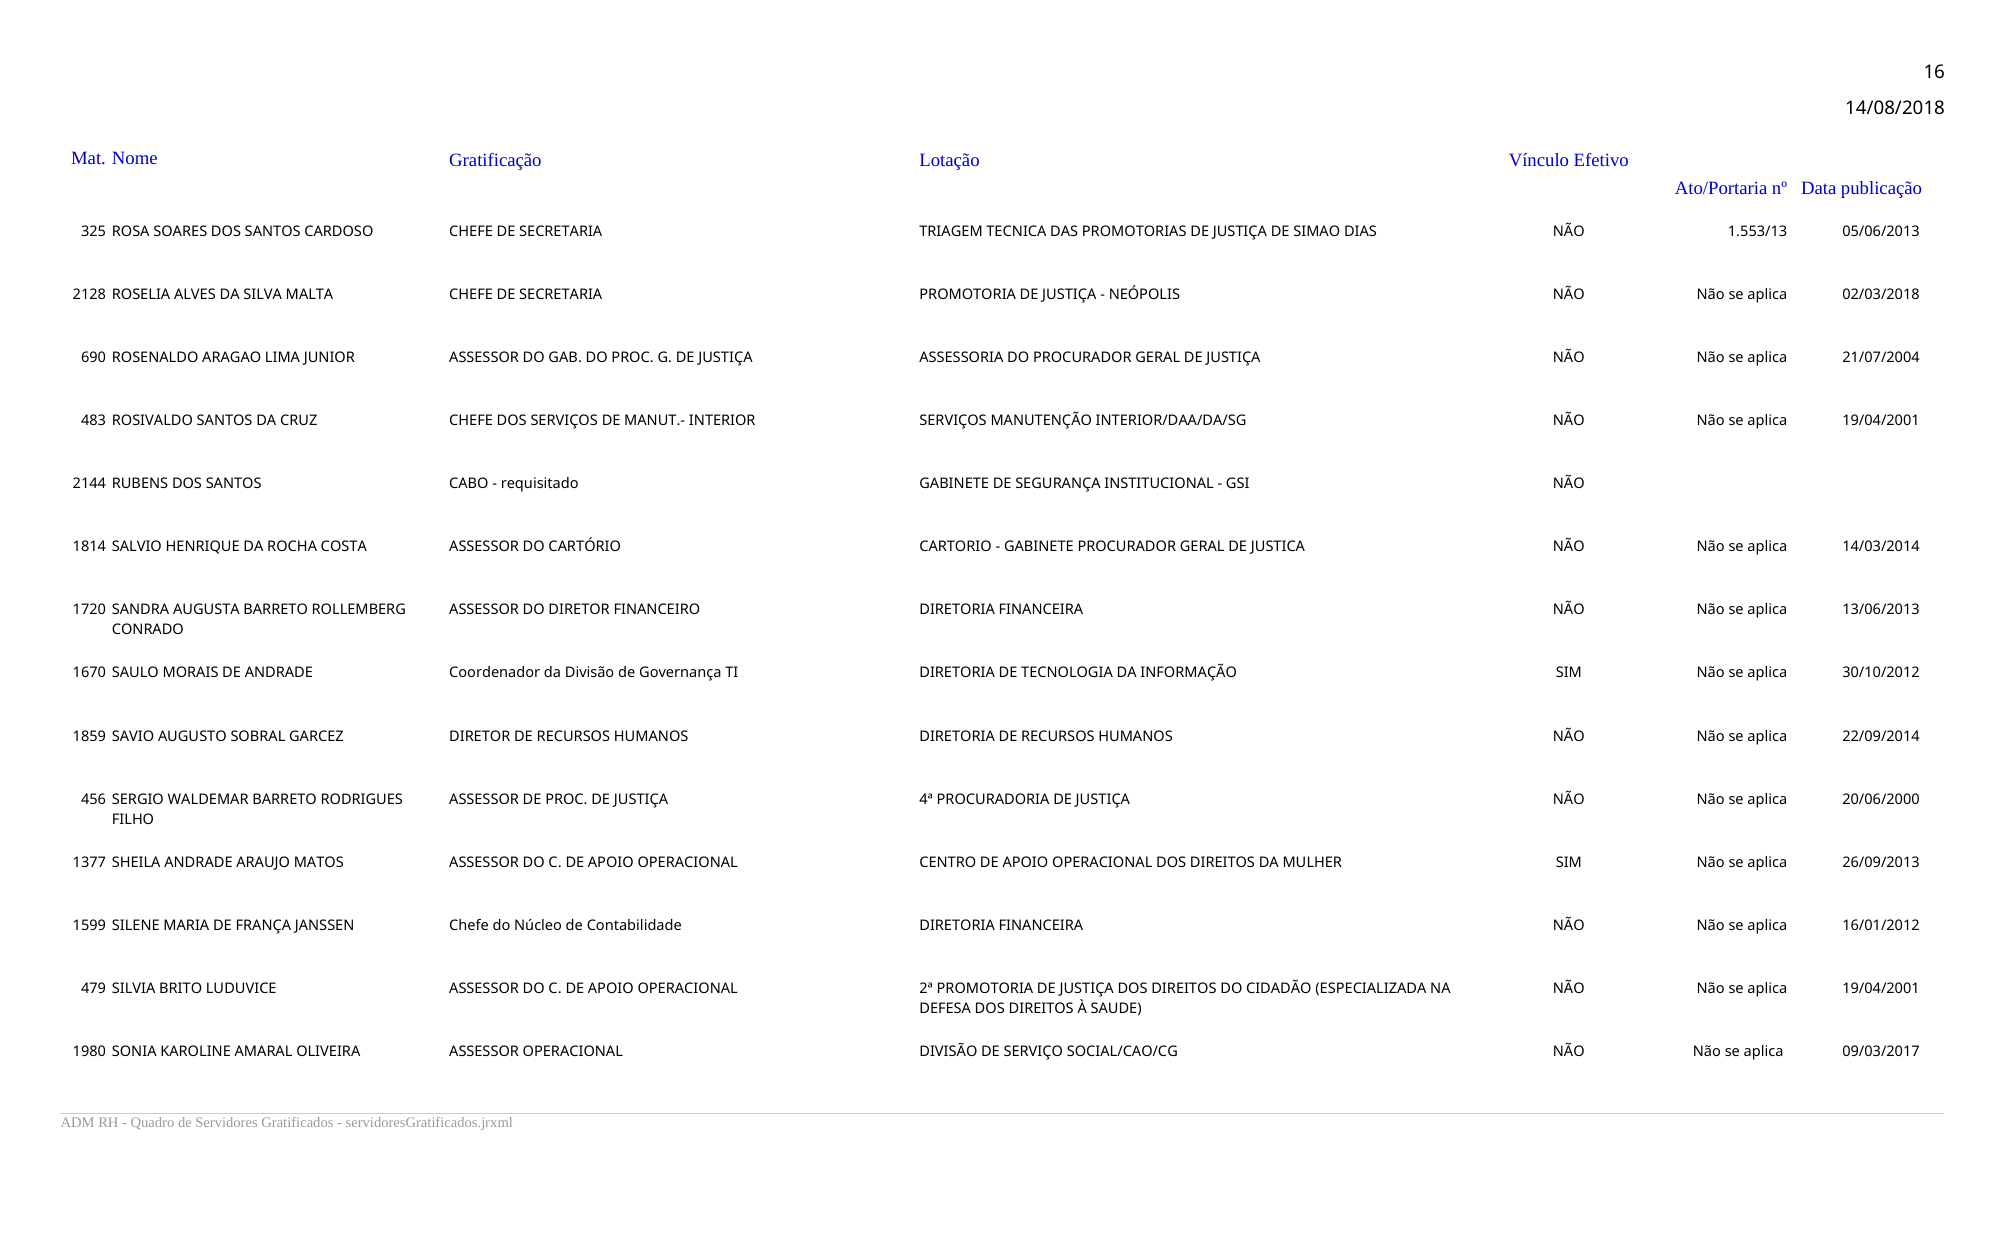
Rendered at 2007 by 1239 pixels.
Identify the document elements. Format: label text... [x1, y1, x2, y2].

table_cell [910, 628, 919, 641]
table_cell [440, 410, 449, 438]
table_cell [1642, 599, 1649, 628]
table_cell [449, 178, 910, 207]
table_cell 1814 [9, 536, 106, 564]
table_cell [0, 725, 9, 754]
table_cell DIVISÃO DE SERVIÇO SOCIAL/CAO/CG [919, 1041, 1486, 1101]
table_cell ASSESSOR DO CARTÓRIO [449, 536, 910, 596]
table_cell [1486, 880, 1495, 894]
table_cell ADM RH - Quadro de Servidores Gratificados - servidoresGratificados.jrxml [60, 1114, 1944, 1137]
table_cell [910, 725, 919, 754]
table_cell [0, 284, 9, 312]
table_cell ASSESSOR OPERACIONAL [449, 1041, 910, 1101]
table_cell 16 [1790, 59, 1944, 85]
table_cell [440, 438, 449, 452]
table_cell [0, 438, 112, 452]
table_cell [1787, 852, 1792, 880]
table_cell [0, 768, 112, 786]
table_cell Data publicação [1787, 177, 1922, 207]
table_cell [0, 410, 9, 438]
table_cell [0, 85, 2007, 91]
table_header Mat. [44, 147, 106, 177]
table_cell Não se aplica [1650, 915, 1787, 943]
table_cell [910, 515, 919, 533]
table_cell [1920, 473, 2007, 501]
table_cell [1642, 691, 2007, 704]
table_cell ASSESSOR DE PROC. DE JUSTIÇA [449, 789, 910, 849]
table_cell 20/06/2000 [1793, 789, 1919, 817]
table_cell [910, 817, 919, 831]
table_cell [910, 599, 919, 628]
table_cell [440, 1041, 449, 1069]
table_cell [106, 789, 112, 817]
table_cell 2144 [9, 473, 106, 501]
table_cell [1920, 789, 2007, 817]
table_cell [910, 578, 919, 596]
table_cell Coordenador da Divisão de Governança TI [449, 662, 910, 722]
table_cell [440, 1006, 449, 1020]
table_cell DIRETORIA DE RECURSOS HUMANOS [919, 725, 1486, 786]
table_cell [910, 179, 919, 207]
table_cell Não se aplica [1650, 978, 1787, 1006]
table_cell [1486, 179, 1495, 207]
table_cell DIRETORIA FINANCEIRA [919, 915, 1486, 975]
table_cell 02/03/2018 [1793, 284, 1919, 312]
table_cell [44, 177, 106, 207]
table_cell [0, 691, 112, 704]
table_cell [199, 149, 449, 177]
table_cell [1486, 326, 2007, 344]
table_cell [1486, 263, 2007, 281]
table_cell [0, 1113, 60, 1137]
table_cell [910, 347, 919, 375]
table_cell [0, 149, 44, 177]
table_cell 456 [9, 789, 106, 817]
table_cell 19/04/2001 [1793, 978, 1919, 1006]
table_cell [0, 662, 9, 691]
table_cell [1486, 284, 1495, 312]
table_cell 1720 [9, 599, 106, 628]
table_cell [440, 725, 449, 754]
table_cell [1787, 410, 1792, 438]
table_cell [910, 263, 919, 281]
table_cell [1642, 725, 1649, 754]
table_cell [440, 501, 449, 515]
table_cell [1642, 284, 1649, 312]
table_cell [1642, 565, 2007, 578]
table_cell [440, 852, 449, 880]
table_cell [0, 831, 112, 849]
table_cell [106, 284, 112, 312]
table_cell [1642, 536, 1649, 564]
table_cell [0, 578, 112, 596]
table_cell [910, 312, 919, 326]
table_cell [1486, 410, 1495, 438]
table_cell Não se aplica [1650, 410, 1787, 438]
table_cell [1787, 1041, 1792, 1069]
table_cell [440, 768, 449, 786]
table_cell [1486, 978, 1495, 1006]
table_cell [1787, 347, 1792, 375]
table_cell [910, 452, 919, 470]
table_cell [1920, 978, 2007, 1006]
table_cell [0, 375, 112, 389]
table_cell [1486, 768, 2007, 786]
table_cell [910, 1006, 919, 1020]
table_cell ASSESSOR DO DIRETOR FINANCEIRO [449, 599, 910, 659]
table_cell 22/09/2014 [1793, 725, 1919, 754]
table_cell [440, 565, 449, 578]
table_cell [0, 704, 112, 722]
table_cell [1486, 754, 1495, 767]
table_cell [1486, 312, 1495, 326]
table_cell [1920, 662, 2007, 691]
table_cell [440, 578, 449, 596]
table_cell [1486, 957, 2007, 975]
table_cell [1486, 1006, 1495, 1020]
table_cell [440, 1083, 449, 1101]
table_cell [440, 220, 449, 249]
table_cell [112, 177, 199, 207]
table_cell [910, 249, 919, 262]
table_cell NÃO [1495, 599, 1642, 641]
table_cell [440, 536, 449, 564]
table_cell 09/03/2017 [1793, 1041, 1919, 1069]
table_cell [0, 1083, 112, 1101]
table_cell [910, 473, 919, 501]
table_cell [106, 978, 112, 1006]
table_cell [0, 389, 112, 407]
table_cell [440, 375, 449, 389]
table_cell [1486, 915, 1495, 943]
table_cell 690 [9, 347, 106, 375]
table_cell [440, 628, 449, 641]
table_cell [910, 565, 919, 578]
table_cell ROSIVALDO SANTOS DA CRUZ [112, 410, 440, 470]
table_cell 21/07/2004 [1793, 347, 1919, 375]
table_cell [1642, 754, 2007, 767]
table_cell 479 [9, 978, 106, 1006]
table_cell NÃO [1495, 915, 1642, 957]
table_cell [440, 978, 449, 1006]
table_cell [0, 179, 44, 207]
table_cell [1486, 536, 1495, 564]
table_cell [1642, 501, 2007, 515]
table_cell [1486, 628, 1495, 641]
table_cell [910, 957, 919, 975]
table_cell [440, 915, 449, 943]
table_cell [1495, 178, 1642, 207]
table_cell DIRETOR DE RECURSOS HUMANOS [449, 725, 910, 786]
table_cell Não se aplica [1650, 789, 1787, 817]
table_cell [910, 149, 919, 177]
table_cell Não se aplica [1650, 284, 1787, 312]
table_cell [0, 1070, 112, 1083]
table_cell [0, 628, 112, 641]
table_cell [1486, 599, 1495, 628]
table_cell [1922, 179, 2007, 207]
table_cell [910, 704, 919, 722]
table_cell NÃO [1495, 410, 1642, 452]
table_cell [0, 789, 9, 817]
table_cell [1787, 978, 1792, 1006]
table_cell [1787, 599, 1792, 628]
table_cell [0, 263, 112, 281]
table_cell [1486, 691, 1495, 704]
table_cell SIM [1495, 662, 1642, 704]
table_cell [1486, 943, 1495, 957]
table_cell [440, 880, 449, 894]
table_cell 14/03/2014 [1793, 536, 1919, 564]
table_cell [1486, 704, 2007, 722]
table_cell [910, 410, 919, 438]
table_cell [440, 943, 449, 957]
table_cell [910, 915, 919, 943]
table_cell [910, 1020, 919, 1038]
table_cell 1859 [9, 725, 106, 754]
table_cell [1642, 312, 2007, 326]
table_cell [106, 220, 112, 249]
table_cell [0, 515, 112, 533]
table_cell [1945, 59, 2007, 85]
table_cell [0, 1020, 112, 1038]
table_cell [1787, 284, 1792, 312]
table_cell [1642, 220, 1649, 249]
table_cell [0, 312, 112, 326]
table_cell ROSA SOARES DOS SANTOS CARDOSO [112, 220, 440, 281]
table_cell [910, 789, 919, 817]
table_cell NÃO [1495, 1041, 1642, 1083]
table_cell NÃO [1495, 284, 1642, 326]
table_cell [0, 894, 112, 912]
table_cell [910, 326, 919, 344]
table_cell [1642, 347, 1649, 375]
table_cell ASSESSOR DO GAB. DO PROC. G. DE JUSTIÇA [449, 347, 910, 407]
table_cell [0, 852, 9, 880]
table_cell [1486, 662, 1495, 691]
table_cell 2ª PROMOTORIA DE JUSTIÇA DOS DIREITOS DO CIDADÃO (ESPECIALIZADA NA DEFESA DOS DIREITOS À SAUDE) [919, 978, 1486, 1038]
table_cell [1486, 347, 1495, 375]
table_cell Ato/Portaria nº [1650, 177, 1787, 207]
table_cell [0, 536, 9, 564]
table_cell [0, 249, 112, 262]
table_cell 30/10/2012 [1793, 662, 1919, 691]
table_cell Não se aplica [1650, 852, 1787, 880]
table_cell SERGIO WALDEMAR BARRETO RODRIGUES FILHO [112, 789, 440, 849]
table_cell [1486, 389, 2007, 407]
table_cell [1787, 725, 1792, 754]
table_cell [1920, 536, 2007, 564]
table_cell [910, 375, 919, 389]
table_cell [440, 263, 449, 281]
table_cell [440, 1020, 449, 1038]
table_cell [0, 220, 9, 249]
table_cell [1920, 347, 2007, 375]
table_cell [1920, 599, 2007, 628]
table_cell [106, 599, 112, 628]
table_cell [1486, 817, 1495, 831]
table_cell [0, 817, 112, 831]
table_cell [1642, 880, 2007, 894]
table_cell [440, 389, 449, 407]
table_cell SAVIO AUGUSTO SOBRAL GARCEZ [112, 725, 440, 786]
table_cell [0, 501, 112, 515]
table_cell [440, 957, 449, 975]
table_cell DIRETORIA FINANCEIRA [919, 599, 1486, 659]
table_cell [1486, 852, 1495, 880]
table_cell [910, 894, 919, 912]
table_cell ASSESSOR DO C. DE APOIO OPERACIONAL [449, 978, 910, 1038]
table_cell [1486, 1020, 2007, 1038]
table_cell [1486, 831, 2007, 849]
table_cell [910, 691, 919, 704]
table_cell [440, 312, 449, 326]
table_cell [1920, 852, 2007, 880]
table_cell Lotação [919, 149, 1486, 178]
table_cell [1920, 1041, 2007, 1069]
table_cell [0, 326, 112, 344]
table_cell [1486, 438, 1495, 452]
table_cell [0, 452, 112, 470]
table_cell [1642, 149, 1649, 177]
table_cell [0, 1006, 112, 1020]
table_cell [910, 754, 919, 767]
table_cell [1642, 1070, 2007, 1083]
table_cell [440, 473, 449, 501]
table_cell [0, 59, 1790, 85]
table_cell 19/04/2001 [1793, 410, 1919, 438]
table_cell [1486, 501, 1495, 515]
table_cell NÃO [1495, 725, 1642, 767]
table_cell [1920, 220, 2007, 249]
table_header Nome [112, 147, 199, 177]
table_cell [910, 943, 919, 957]
table_cell [1486, 1041, 1495, 1069]
table_cell [440, 347, 449, 375]
table_cell [1787, 915, 1792, 943]
table_cell [910, 1083, 919, 1101]
table_cell [1922, 149, 2007, 177]
table_cell [1920, 410, 2007, 438]
table_cell 325 [9, 220, 106, 249]
table_cell 16/01/2012 [1793, 915, 1919, 943]
table_cell [1486, 894, 2007, 912]
table_cell [1650, 473, 1787, 501]
table_cell SALVIO HENRIQUE DA ROCHA COSTA [112, 536, 440, 596]
table_cell [1486, 515, 2007, 533]
table_cell [910, 831, 919, 849]
table_cell PROMOTORIA DE JUSTIÇA - NEÓPOLIS [919, 284, 1486, 344]
table_cell 4ª PROCURADORIA DE JUSTIÇA [919, 789, 1486, 849]
table_cell [910, 768, 919, 786]
table_cell [910, 880, 919, 894]
table_cell NÃO [1495, 978, 1642, 1020]
table_cell [440, 894, 449, 912]
table_cell SONIA KAROLINE AMARAL OLIVEIRA [112, 1041, 440, 1101]
table_cell [440, 641, 449, 659]
table_cell [1642, 1041, 1649, 1069]
table_cell [1486, 473, 1495, 501]
table_cell [106, 149, 112, 177]
table_cell [1642, 473, 1649, 501]
table_cell ROSENALDO ARAGAO LIMA JUNIOR [112, 347, 440, 407]
table_cell [1642, 943, 2007, 957]
table_cell 05/06/2013 [1793, 220, 1919, 249]
table_cell [1642, 628, 2007, 641]
table_cell [910, 1041, 919, 1069]
table_cell Não se aplica [1650, 725, 1787, 754]
table_cell [910, 284, 919, 312]
table_cell NÃO [1495, 473, 1642, 515]
table_cell DIRETORIA DE TECNOLOGIA DA INFORMAÇÃO [919, 662, 1486, 722]
table_cell ASSESSORIA DO PROCURADOR GERAL DE JUSTIÇA [919, 347, 1486, 407]
table_cell [106, 179, 112, 207]
table_cell Não se aplica [1650, 347, 1787, 375]
table_cell NÃO [1495, 347, 1642, 389]
table_cell [1642, 789, 1649, 817]
table_cell 1.553/13 [1650, 220, 1787, 249]
table_cell [910, 852, 919, 880]
table_cell [1486, 452, 2007, 470]
table_cell Não se aplica [1650, 599, 1787, 628]
table_cell [0, 123, 2007, 146]
table_cell [0, 347, 9, 375]
table_cell [440, 452, 449, 470]
table_cell SILVIA BRITO LUDUVICE [112, 978, 440, 1038]
table_cell SERVIÇOS MANUTENÇÃO INTERIOR/DAA/DA/SG [919, 410, 1486, 470]
table_cell [106, 1041, 112, 1069]
table_cell [0, 943, 112, 957]
table_cell Vínculo Efetivo [1495, 149, 1642, 178]
table_cell CHEFE DOS SERVIÇOS DE MANUT.- INTERIOR [449, 410, 910, 470]
table_cell [1486, 565, 1495, 578]
table_cell Gratificação [449, 149, 910, 178]
table_cell [440, 326, 449, 344]
table_cell [0, 1101, 2007, 1113]
table_cell [440, 515, 449, 533]
table_cell [106, 536, 112, 564]
table_header [0, 0, 2007, 57]
table_cell 483 [9, 410, 106, 438]
table_cell [1642, 438, 2007, 452]
table_cell [1793, 473, 1919, 501]
table_cell [1486, 249, 1495, 262]
table_cell [1486, 220, 1495, 249]
table_cell 13/06/2013 [1793, 599, 1919, 628]
table_cell [1945, 95, 2007, 123]
table_cell 2128 [9, 284, 106, 312]
table_cell [910, 978, 919, 1006]
table_cell [106, 410, 112, 438]
table_cell [1787, 220, 1792, 249]
table_cell [1642, 410, 1649, 438]
table_cell [0, 565, 112, 578]
table_cell RUBENS DOS SANTOS [112, 473, 440, 533]
table_cell Chefe do Núcleo de Contabilidade [449, 915, 910, 975]
table_cell [1642, 817, 2007, 831]
table_cell [1787, 536, 1792, 564]
table_cell TRIAGEM TECNICA DAS PROMOTORIAS DE JUSTIÇA DE SIMAO DIAS [919, 220, 1486, 281]
table_cell [440, 754, 449, 767]
table_cell [0, 880, 112, 894]
table_cell [910, 438, 919, 452]
table_cell [440, 691, 449, 704]
table_cell CHEFE DE SECRETARIA [449, 284, 910, 344]
table_cell [0, 209, 2007, 217]
table_cell [1642, 852, 1649, 880]
table_cell [0, 957, 112, 975]
table_cell SILENE MARIA DE FRANÇA JANSSEN [112, 915, 440, 975]
table_cell [440, 789, 449, 817]
table_cell [199, 179, 449, 207]
table_cell [0, 978, 9, 1006]
table_cell CENTRO DE APOIO OPERACIONAL DOS DIREITOS DA MULHER [919, 852, 1486, 912]
table_cell 1599 [9, 915, 106, 943]
table_cell Não se aplica [1650, 536, 1787, 564]
table_cell [1486, 725, 1495, 754]
table_cell [106, 347, 112, 375]
table_cell [1642, 179, 1649, 207]
table_cell SAULO MORAIS DE ANDRADE [112, 662, 440, 722]
table_cell [440, 662, 449, 691]
table_cell [1486, 1070, 1495, 1083]
table_cell SANDRA AUGUSTA BARRETO ROLLEMBERG CONRADO [112, 599, 440, 659]
table_cell [910, 389, 919, 407]
table_cell NÃO [1495, 789, 1642, 831]
table_cell [910, 220, 919, 249]
table_cell [1486, 578, 2007, 596]
table_cell [910, 641, 919, 659]
table_cell [1486, 789, 1495, 817]
table_cell [440, 284, 449, 312]
table_cell [0, 473, 9, 501]
table_cell [1787, 662, 1792, 691]
table_cell [106, 852, 112, 880]
table_cell [1642, 249, 2007, 262]
table_cell [0, 599, 9, 628]
table_cell SIM [1495, 852, 1642, 894]
table_cell [440, 249, 449, 262]
table_cell [1787, 473, 1792, 501]
table_cell [910, 501, 919, 515]
table_cell [106, 473, 112, 501]
table_cell SHEILA ANDRADE ARAUJO MATOS [112, 852, 440, 912]
table_cell 1980 [9, 1041, 106, 1069]
table_cell [1486, 1083, 2007, 1101]
table_cell [440, 599, 449, 628]
table_cell [1642, 915, 1649, 943]
table_cell ROSELIA ALVES DA SILVA MALTA [112, 284, 440, 344]
table_cell [0, 641, 112, 659]
table_cell [0, 915, 9, 943]
table_cell CHEFE DE SECRETARIA [449, 220, 910, 281]
table_cell [440, 704, 449, 722]
table_cell 1670 [9, 662, 106, 691]
table_header [1650, 147, 1787, 177]
table_cell 26/09/2013 [1793, 852, 1919, 880]
table_cell [910, 1070, 919, 1083]
table_cell [440, 831, 449, 849]
table_cell [1642, 662, 1649, 691]
table_cell [1920, 725, 2007, 754]
table_cell [1920, 284, 2007, 312]
table_cell [106, 725, 112, 754]
table_cell [1486, 149, 1495, 177]
table_cell ASSESSOR DO C. DE APOIO OPERACIONAL [449, 852, 910, 912]
table_cell [1486, 641, 2007, 659]
table_cell Não se aplica [1650, 1041, 1787, 1069]
table_cell CARTORIO - GABINETE PROCURADOR GERAL DE JUSTICA [919, 536, 1486, 596]
table_header [1787, 147, 1922, 177]
table_cell [106, 915, 112, 943]
table_cell GABINETE DE SEGURANÇA INSTITUCIONAL - GSI [919, 473, 1486, 533]
table_cell [1945, 1113, 2007, 1137]
table_cell NÃO [1495, 220, 1642, 262]
table_cell 14/08/2018 [1790, 95, 1944, 123]
table_cell [910, 536, 919, 564]
table_cell [106, 662, 112, 691]
table_cell [0, 95, 1790, 123]
table_cell [1642, 978, 1649, 1006]
table_cell NÃO [1495, 536, 1642, 578]
table_cell [1920, 915, 2007, 943]
table_cell CABO - requisitado [449, 473, 910, 533]
table_cell [919, 178, 1486, 207]
table_cell [910, 662, 919, 691]
table_cell [1642, 375, 2007, 389]
table_cell [0, 1041, 9, 1069]
table_cell Não se aplica [1650, 662, 1787, 691]
table_cell [1642, 1006, 2007, 1020]
table_cell [440, 817, 449, 831]
table_cell [0, 754, 112, 767]
table_cell [1486, 375, 1495, 389]
table_cell [440, 1070, 449, 1083]
table_cell [1787, 789, 1792, 817]
table_cell 1377 [9, 852, 106, 880]
